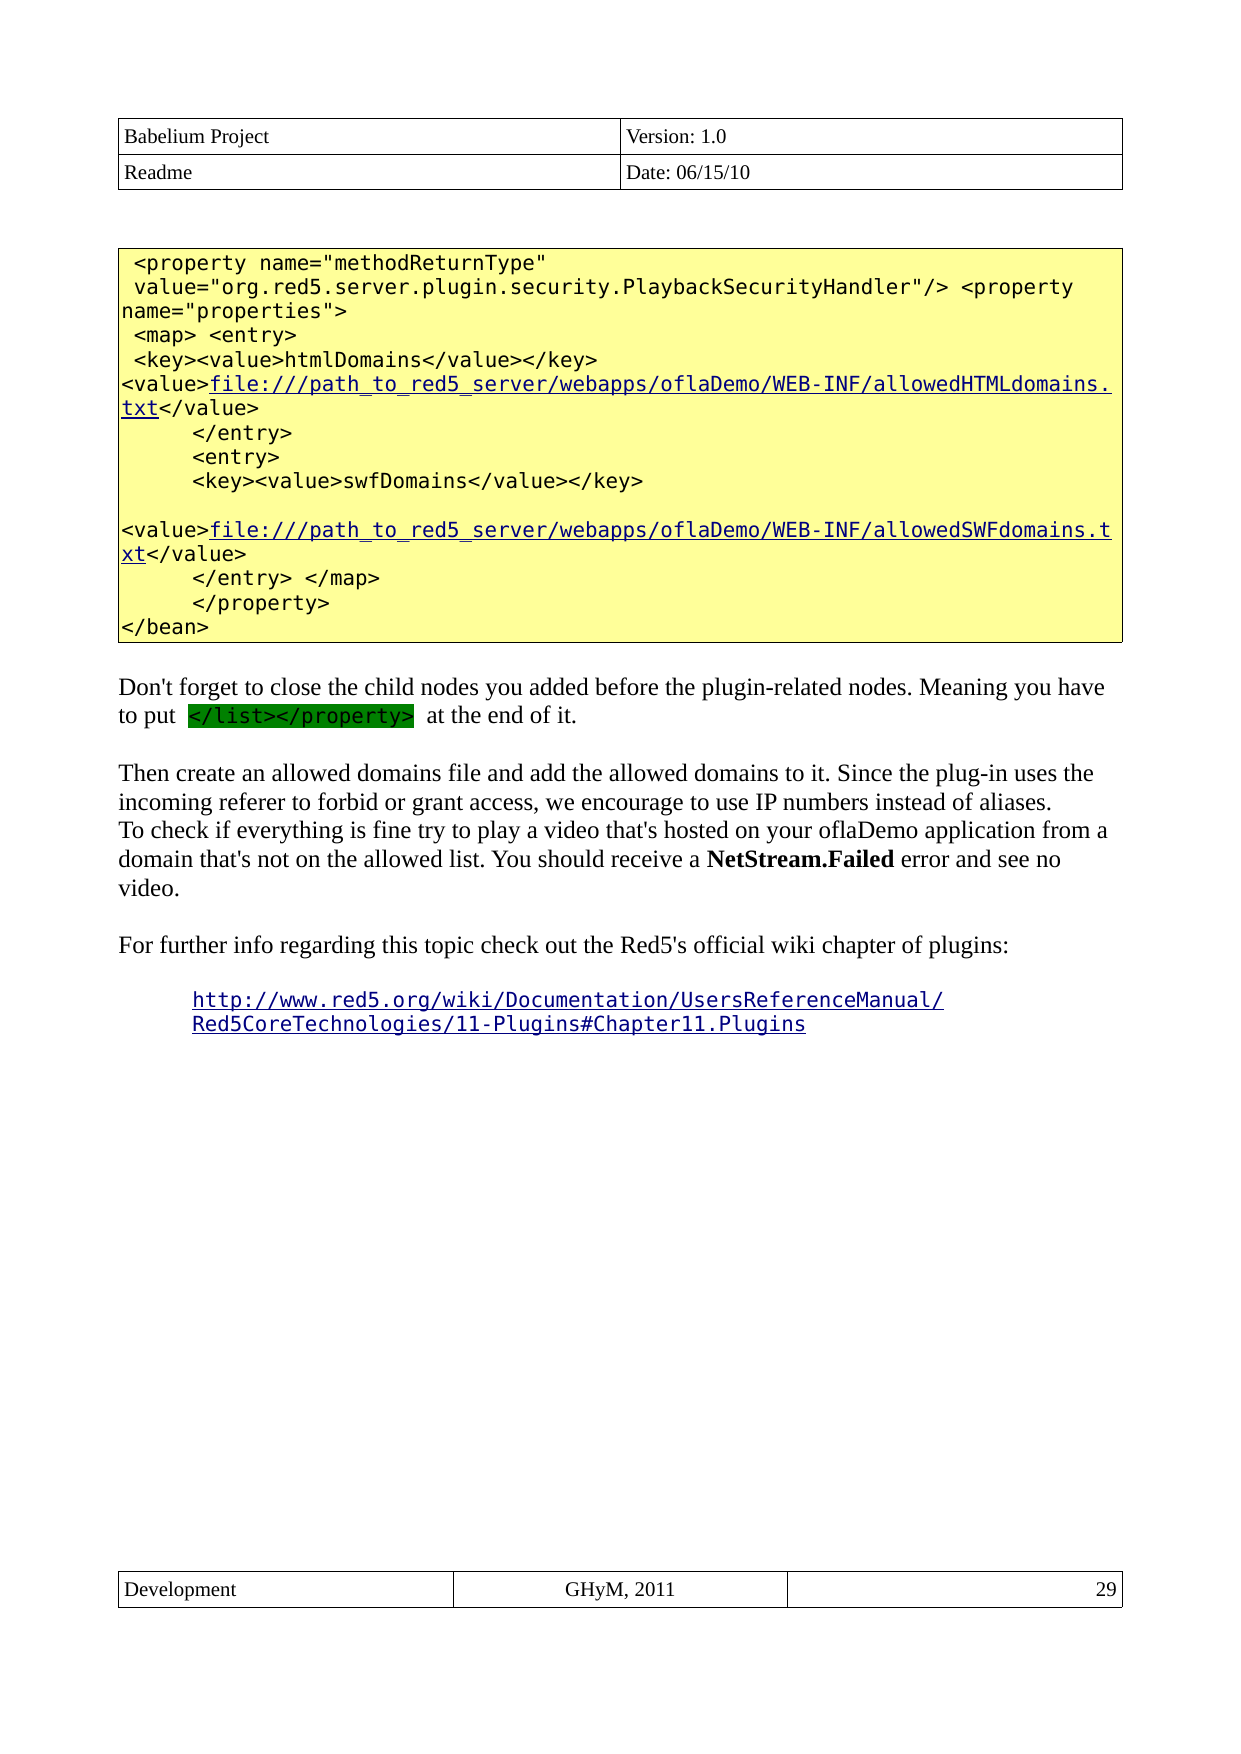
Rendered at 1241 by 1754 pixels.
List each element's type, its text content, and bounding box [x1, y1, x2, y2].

text Don't forget to close the child nodes you added before the plugin-related nodes. Meaning you have to put </list></property> at the end of it. [118, 672, 1122, 729]
text To check if everything is fine try to play a video that's hosted on your oflaDemo application from a domain that's not on the allowed list. You should receive a NetStream.Failed error and see no video. [118, 815, 1122, 902]
text Then create an allowed domains file and add the allowed domains to it. Since the plug-in uses the incoming referer to forbid or grant access, we encourage to use IP numbers instead of aliases. [118, 758, 1122, 815]
text http://www.red5.org/wiki/Documentation/UsersReferenceManual/Red5CoreTechnologies/11-Plugins#Chapter11.Plugins [192, 988, 1122, 1036]
text <property name="methodReturnType" value="org.red5.server.plugin.security.PlaybackSecurityHandler"/> <property name="properties"> <map> <entry> <key><value>htmlDomains</value></key> <value>file:///path_to_red5_server/webapps/oflaDemo/WEB-INF/allowedHTMLdomains.txt</value> </entry> <entry> <key><value>swfDomains</value></key> <value>file:///path_to_red5_server/webapps/oflaDemo/WEB-INF/allowedSWFdomains.txt</value> </entry> </map> </property> </bean> [119, 249, 1122, 642]
text For further info regarding this topic check out the Red5's official wiki chapter of plugins: [118, 930, 1122, 959]
